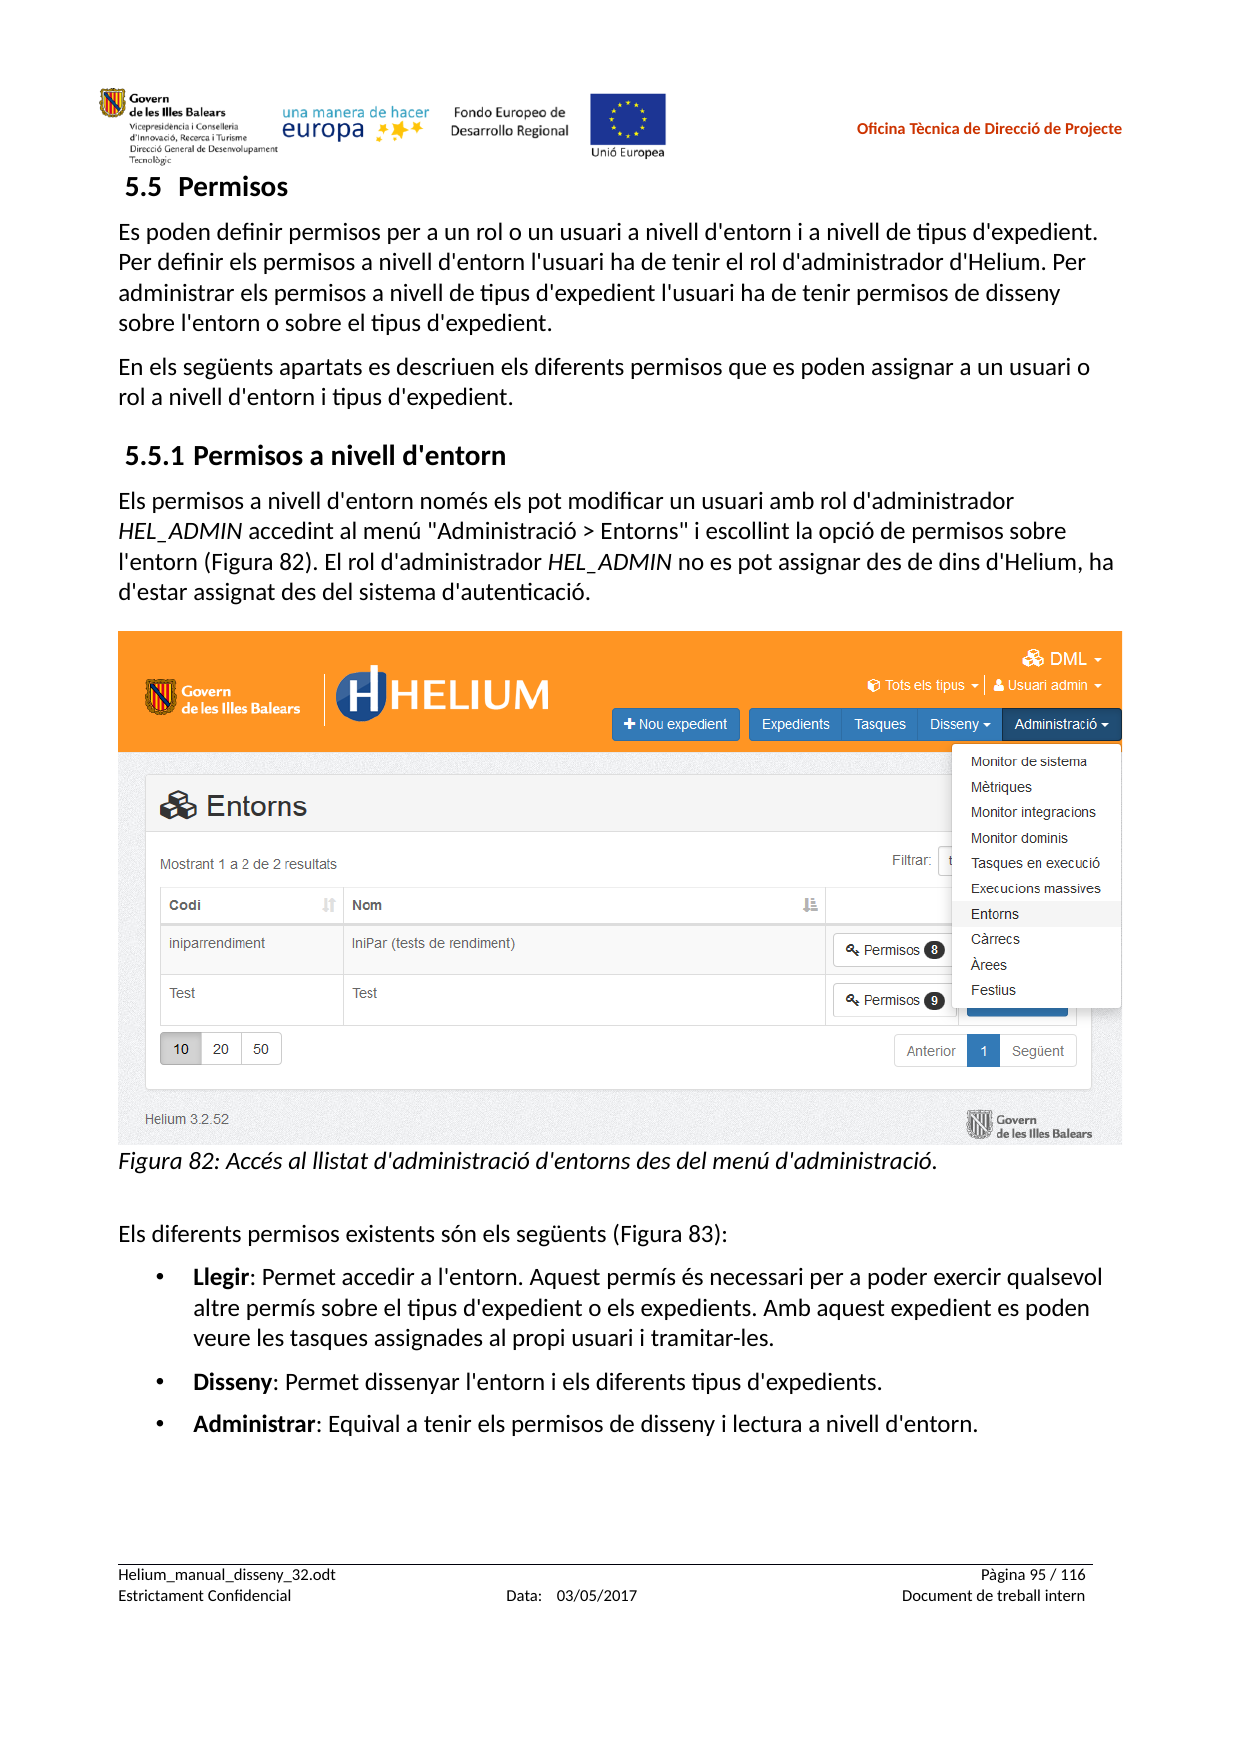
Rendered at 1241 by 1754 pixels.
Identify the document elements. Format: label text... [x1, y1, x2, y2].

picture [99, 87, 668, 166]
picture [118, 631, 1123, 1145]
text En els següents apartats es descriuen els diferents permisos que es poden assignar a un usuari o rol a nivell d'entorn i tipus d'expedient. [118, 351, 1122, 412]
list Llegir: Permet accedir a l'entorn. Aquest permís és necessari per a poder exercir qualsevol altre permís sobre el tipus d'expedient o els expedients. Amb aquest expedient es poden veure les tasques assignades al propi usuari i tramitar-les. [156, 1262, 1122, 1353]
subtitle Permisos a nivell d'entorn [118, 437, 1122, 472]
list Disseny: Permet dissenyar l'entorn i els diferents tipus d'expedients. [156, 1366, 1122, 1396]
text Els permisos a nivell d'entorn només els pot modificar un usuari amb rol d'administrador HEL_ADMIN accedint al menú "Administració > Entorns" i escollint la opció de permisos sobre l'entorn (Figura 82). El rol d'administrador HEL_ADMIN no es pot assignar des de dins d'Helium, ha d'estar assignat des del sistema d'autenticació. [118, 485, 1122, 607]
text Els diferents permisos existents són els següents (Figura 83): [118, 1218, 1122, 1249]
subtitle Permisos [118, 168, 1122, 203]
list Administrar: Equival a tenir els permisos de disseny i lectura a nivell d'entorn. [156, 1409, 1122, 1439]
text Es poden definir permisos per a un rol o un usuari a nivell d'entorn i a nivell de tipus d'expedient. Per definir els permisos a nivell d'entorn l'usuari ha de tenir el rol d'administrador d'Helium. Per administrar els permisos a nivell de tipus d'expedient l'usuari ha de tenir permisos de disseny sobre l'entorn o sobre el tipus d'expedient. [118, 216, 1122, 338]
text Figura 82: Accés al llistat d'administració d'entorns des del menú d'administració. [118, 1145, 1122, 1176]
